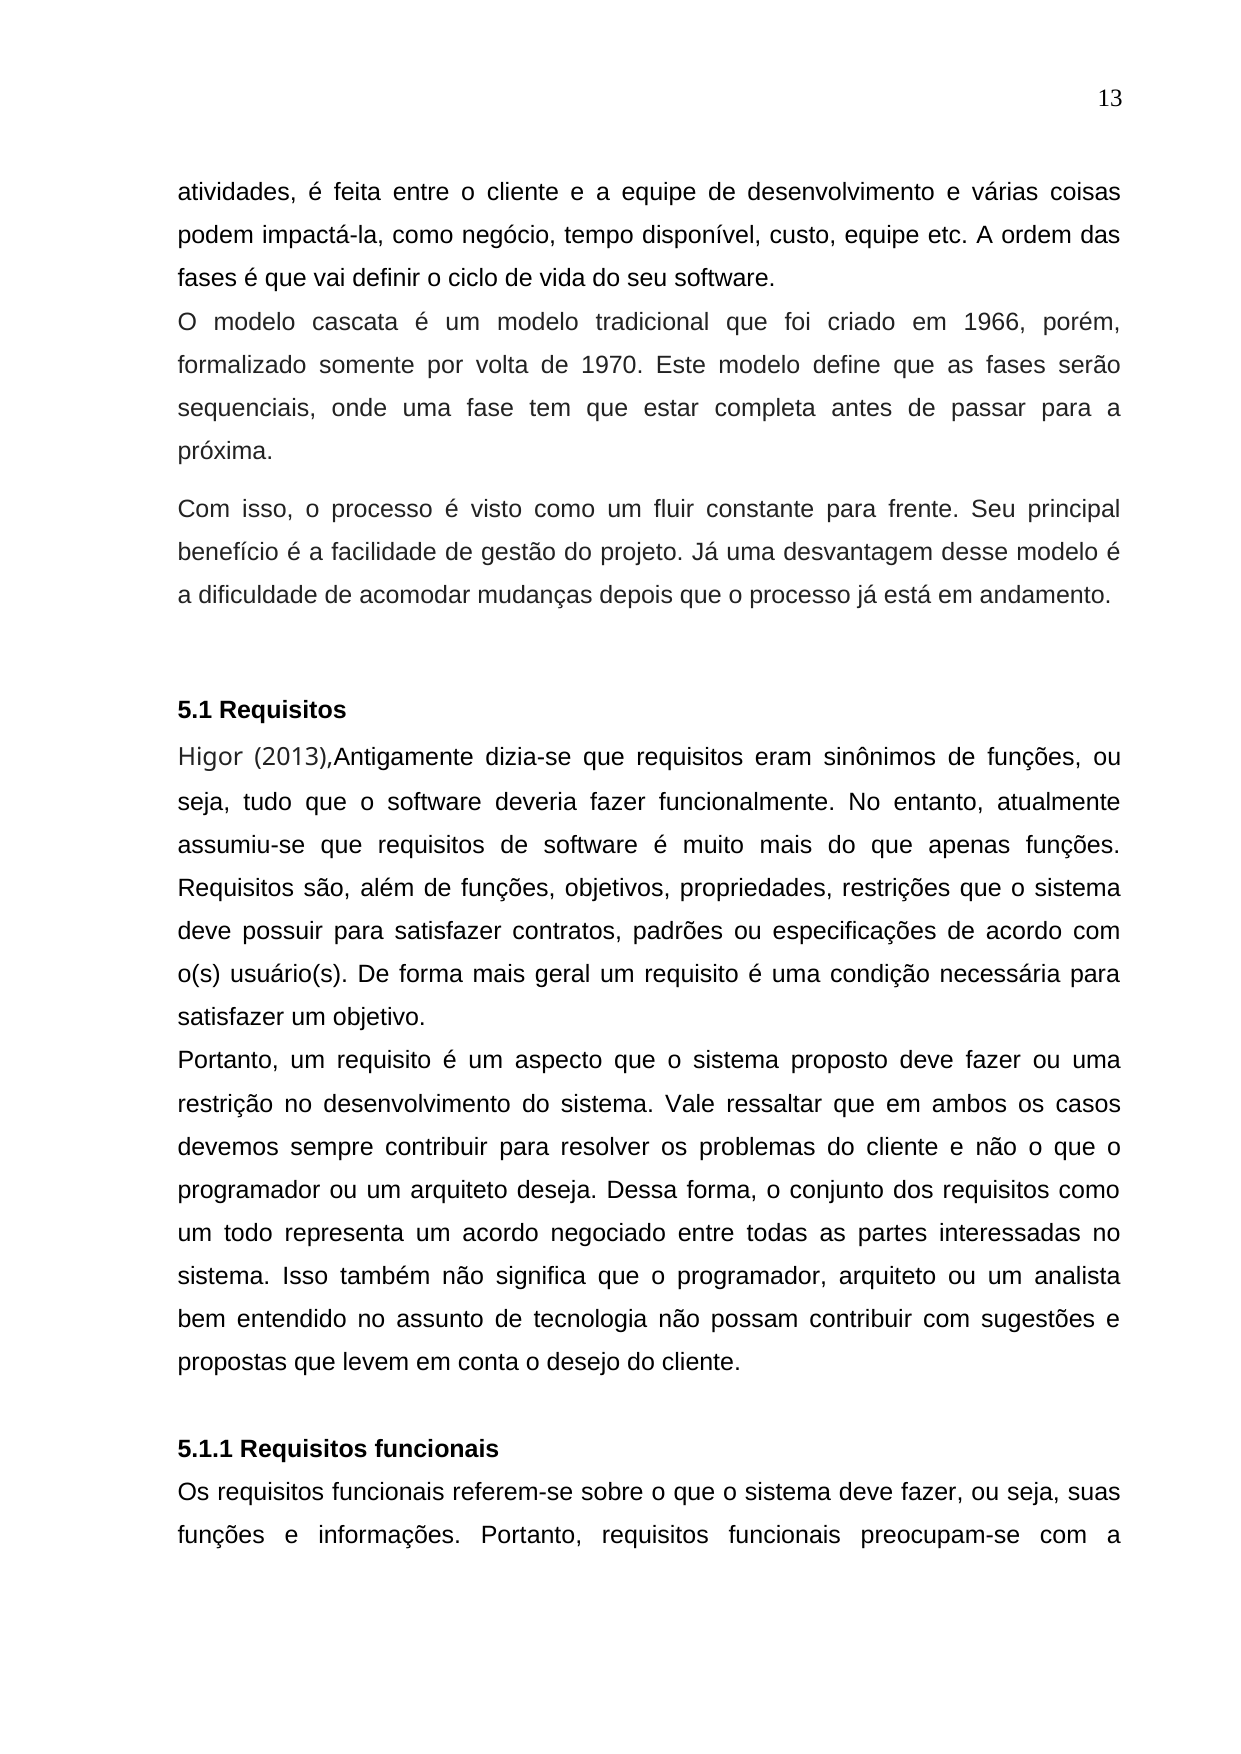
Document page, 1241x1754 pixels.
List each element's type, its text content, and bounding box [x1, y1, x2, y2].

text Os requisitos funcionais referem-se sobre o que o sistema deve fazer, ou seja, suas funções e informações. Portanto, requisitos funcionais preocupam-se com a [177, 1477, 1122, 1548]
text atividades, é feita entre o cliente e a equipe de desenvolvimento e várias coisas podem impactá-la, como negócio, tempo disponível, custo, equipe etc. A ordem das fases é que vai definir o ciclo de vida do seu software. [177, 177, 1122, 292]
text Portanto, um requisito é um aspecto que o sistema proposto deve fazer ou uma restrição no desenvolvimento do sistema. Vale ressaltar que em ambos os casos devemos sempre contribuir para resolver os problemas do cliente e não o que o programador ou um arquiteto deseja. Dessa forma, o conjunto dos requisitos como um todo representa um acordo negociado entre todas as partes interessadas no sistema. Isso também não significa que o programador, arquiteto ou um analista bem entendido no assunto de tecnologia não possam contribuir com sugestões e propostas que levem em conta o desejo do cliente. [177, 1045, 1122, 1376]
text Com isso, o processo é visto como um fluir constante para frente. Seu principal benefício é a facilidade de gestão do projeto. Já uma desvantagem desse modelo é a dificuldade de acomodar mudanças depois que o processo já está em andamento. [177, 494, 1122, 609]
subtitle 5.1.1 Requisitos funcionais [177, 1433, 1122, 1462]
text O modelo cascata é um modelo tradicional que foi criado em 1966, porém, formalizado somente por volta de 1970. Este modelo define que as fases serão sequenciais, onde uma fase tem que estar completa antes de passar para a próxima. [177, 307, 1122, 465]
subtitle 5.1 Requisitos [177, 695, 1122, 724]
text Higor (2013),Antigamente dizia-se que requisitos eram sinônimos de funções, ou seja, tudo que o software deveria fazer funcionalmente. No entanto, atualmente assumiu-se que requisitos de software é muito mais do que apenas funções. Requisitos são, além de funções, objetivos, propriedades, restrições que o sistema deve possuir para satisfazer contratos, padrões ou especificações de acordo com o(s) usuário(s). De forma mais geral um requisito é uma condição necessária para satisfazer um objetivo. [177, 738, 1122, 1031]
